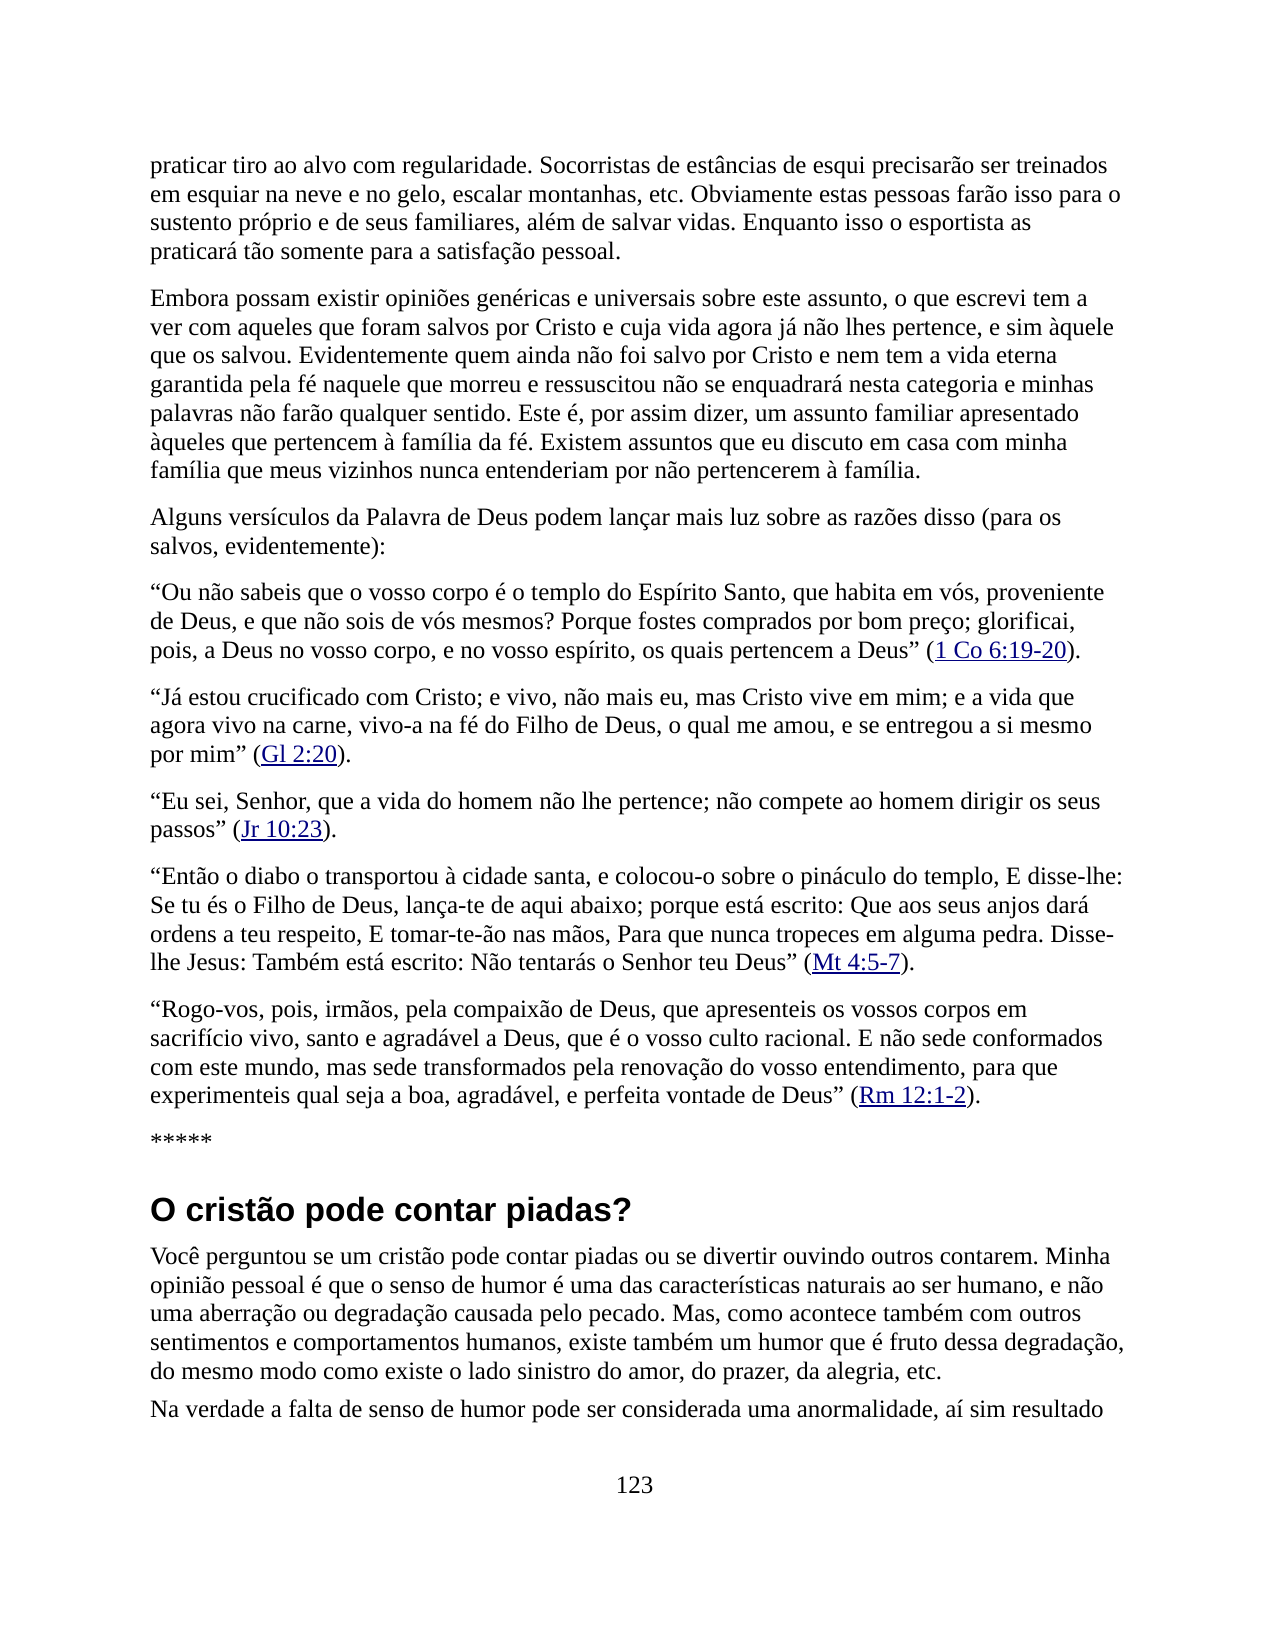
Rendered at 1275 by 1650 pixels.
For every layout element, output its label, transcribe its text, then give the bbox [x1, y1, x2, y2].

text Na verdade a falta de senso de humor pode ser considerada uma anormalidade, aí sim resultado [150, 1394, 1125, 1422]
text Embora possam existir opiniões genéricas e universais sobre este assunto, o que escrevi tem a ver com aqueles que foram salvos por Cristo e cuja vida agora já não lhes pertence, e sim àquele que os salvou. Evidentemente quem ainda não foi salvo por Cristo e nem tem a vida eterna garantida pela fé naquele que morreu e ressuscitou não se enquadrará nesta categoria e minhas palavras não farão qualquer sentido. Este é, por assim dizer, um assunto familiar apresentado àqueles que pertencem à família da fé. Existem assuntos que eu discuto em casa com minha família que meus vizinhos nunca entenderiam por não pertencerem à família. [150, 283, 1125, 484]
text Você perguntou se um cristão pode contar piadas ou se divertir ouvindo outros contarem. Minha opinião pessoal é que o senso de humor é uma das características naturais ao ser humano, e não uma aberração ou degradação causada pelo pecado. Mas, como acontece também com outros sentimentos e comportamentos humanos, existe também um humor que é fruto dessa degradação, do mesmo modo como existe o lado sinistro do amor, do prazer, da alegria, etc. [150, 1241, 1125, 1385]
text “Então o diabo o transportou à cidade santa, e colocou-o sobre o pináculo do templo, E disse-lhe: Se tu és o Filho de Deus, lança-te de aqui abaixo; porque está escrito: Que aos seus anjos dará ordens a teu respeito, E tomar-te-ão nas mãos, Para que nunca tropeces em alguma pedra. Disse-lhe Jesus: Também está escrito: Não tentarás o Senhor teu Deus” (Mt 4:5-7). [150, 861, 1125, 976]
text “Já estou crucificado com Cristo; e vivo, não mais eu, mas Cristo vive em mim; e a vida que agora vivo na carne, vivo-a na fé do Filho de Deus, o qual me amou, e se entregou a si mesmo por mim” (Gl 2:20). [150, 682, 1125, 768]
text ***** [150, 1127, 1125, 1156]
text “Eu sei, Senhor, que a vida do homem não lhe pertence; não compete ao homem dirigir os seus passos” (Jr 10:23). [150, 786, 1125, 843]
text “Ou não sabeis que o vosso corpo é o templo do Espírito Santo, que habita em vós, proveniente de Deus, e que não sois de vós mesmos? Porque fostes comprados por bom preço; glorificai, pois, a Deus no vosso corpo, e no vosso espírito, os quais pertencem a Deus” (1 Co 6:19-20). [150, 577, 1125, 664]
text “Rogo-vos, pois, irmãos, pela compaixão de Deus, que apresenteis os vossos corpos em sacrifício vivo, santo e agradável a Deus, que é o vosso culto racional. E não sede conformados com este mundo, mas sede transformados pela renovação do vosso entendimento, para que experimenteis qual seja a boa, agradável, e perfeita vontade de Deus” (Rm 12:1-2). [150, 994, 1125, 1109]
subtitle O cristão pode contar piadas? [150, 1190, 1125, 1228]
text praticar tiro ao alvo com regularidade. Socorristas de estâncias de esqui precisarão ser treinados em esquiar na neve e no gelo, escalar montanhas, etc. Obviamente estas pessoas farão isso para o sustento próprio e de seus familiares, além de salvar vidas. Enquanto isso o esportista as praticará tão somente para a satisfação pessoal. [150, 150, 1125, 265]
text Alguns versículos da Palavra de Deus podem lançar mais luz sobre as razões disso (para os salvos, evidentemente): [150, 502, 1125, 559]
